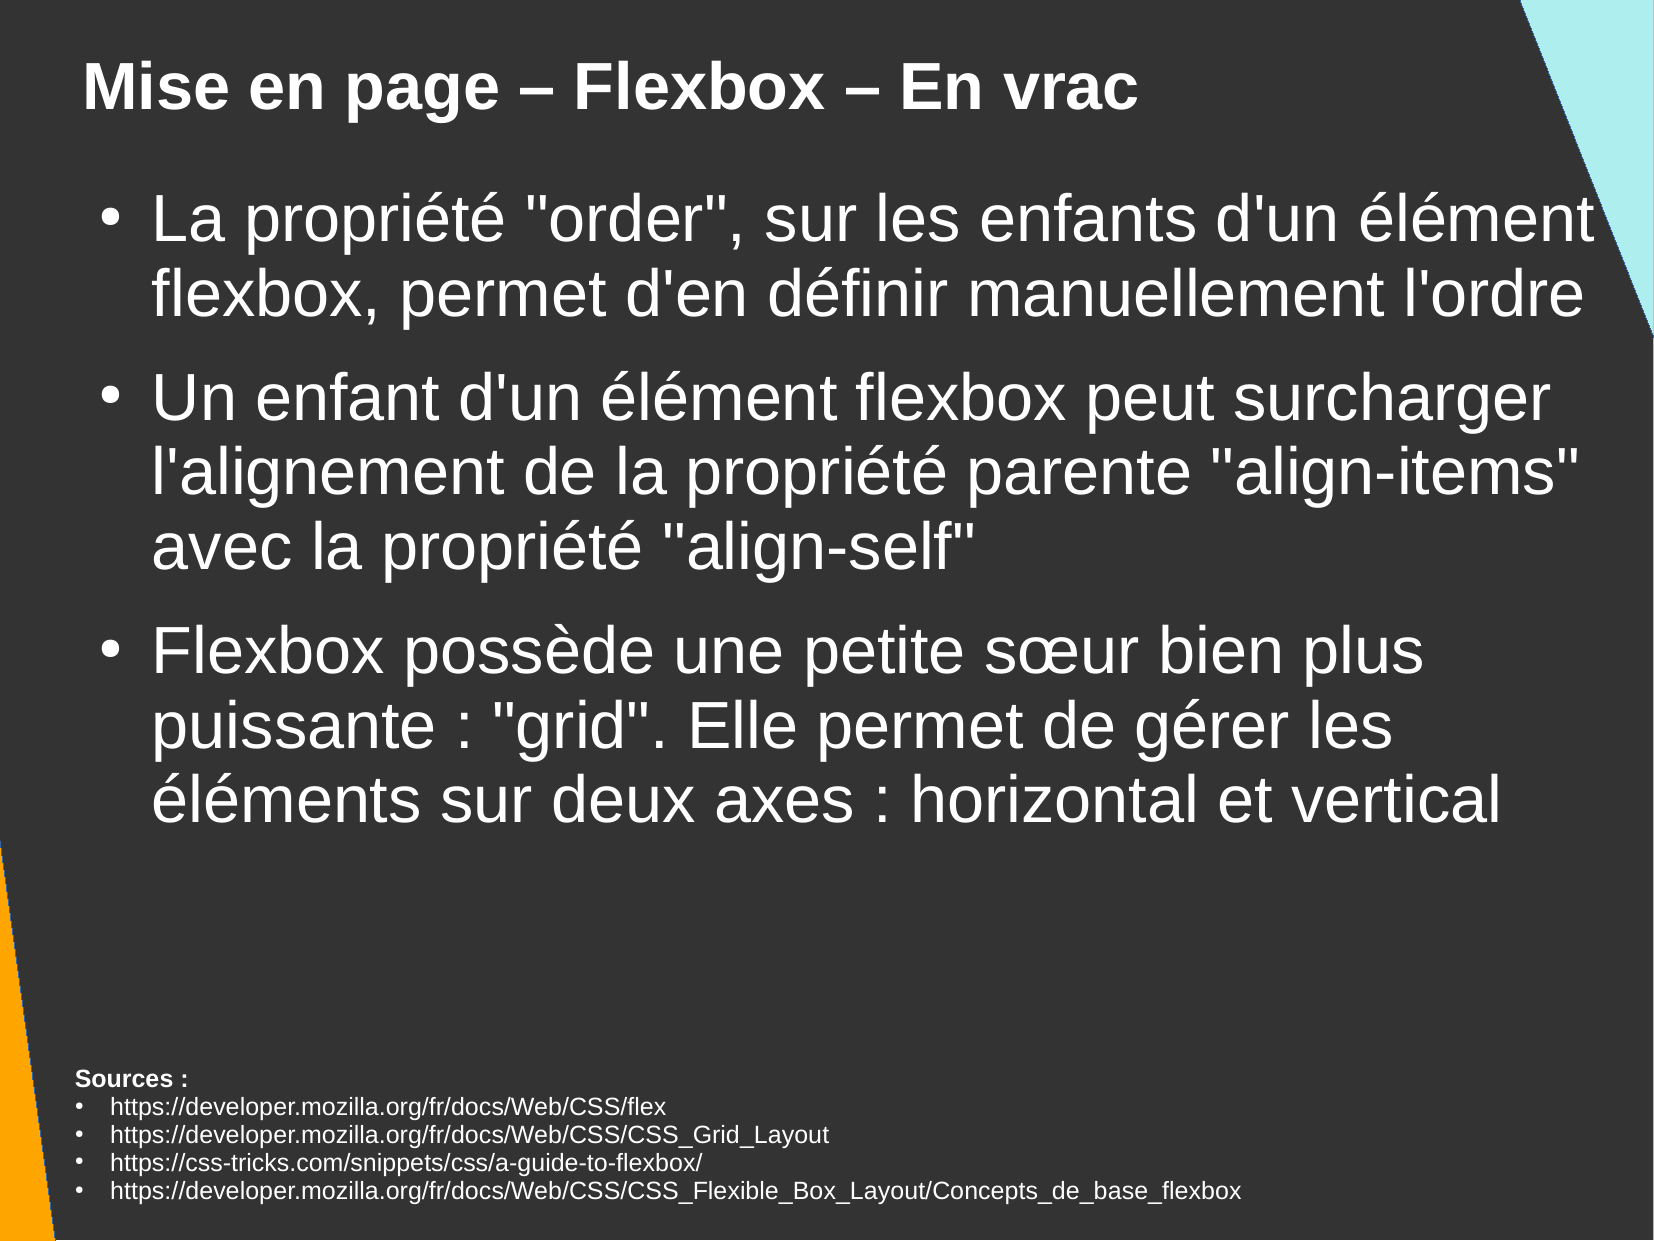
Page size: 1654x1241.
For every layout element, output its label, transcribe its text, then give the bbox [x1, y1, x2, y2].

text_box [1520, 0, 1654, 338]
list La propriété "order", sur les enfants d'un élément flexbox, permet d'en définir manuellement l'ordre Un enfant d'un élément flexbox peut surcharger l'alignement de la propriété parente "align-items" avec la propriété "align-self" Flexbox possède une petite sœur bien plus puissante : "grid". Elle permet de gérer les éléments sur deux axes : horizontal et vertical [80, 180, 1605, 863]
text_box [0, 840, 56, 1241]
text_box Sources : https://developer.mozilla.org/fr/docs/Web/CSS/flex https://developer.mozilla.org/fr/docs/Web/CSS/CSS_Grid_Layout https://css-tricks.com/snippets/css/a-guide-to-flexbox/ https://developer.mozilla.org/fr/docs/Web/CSS/CSS_Flexible_Box_Layout/Concepts_de_base_flexbox [60, 1057, 1546, 1241]
title Mise en page – Flexbox – En vrac [82, 49, 1571, 152]
